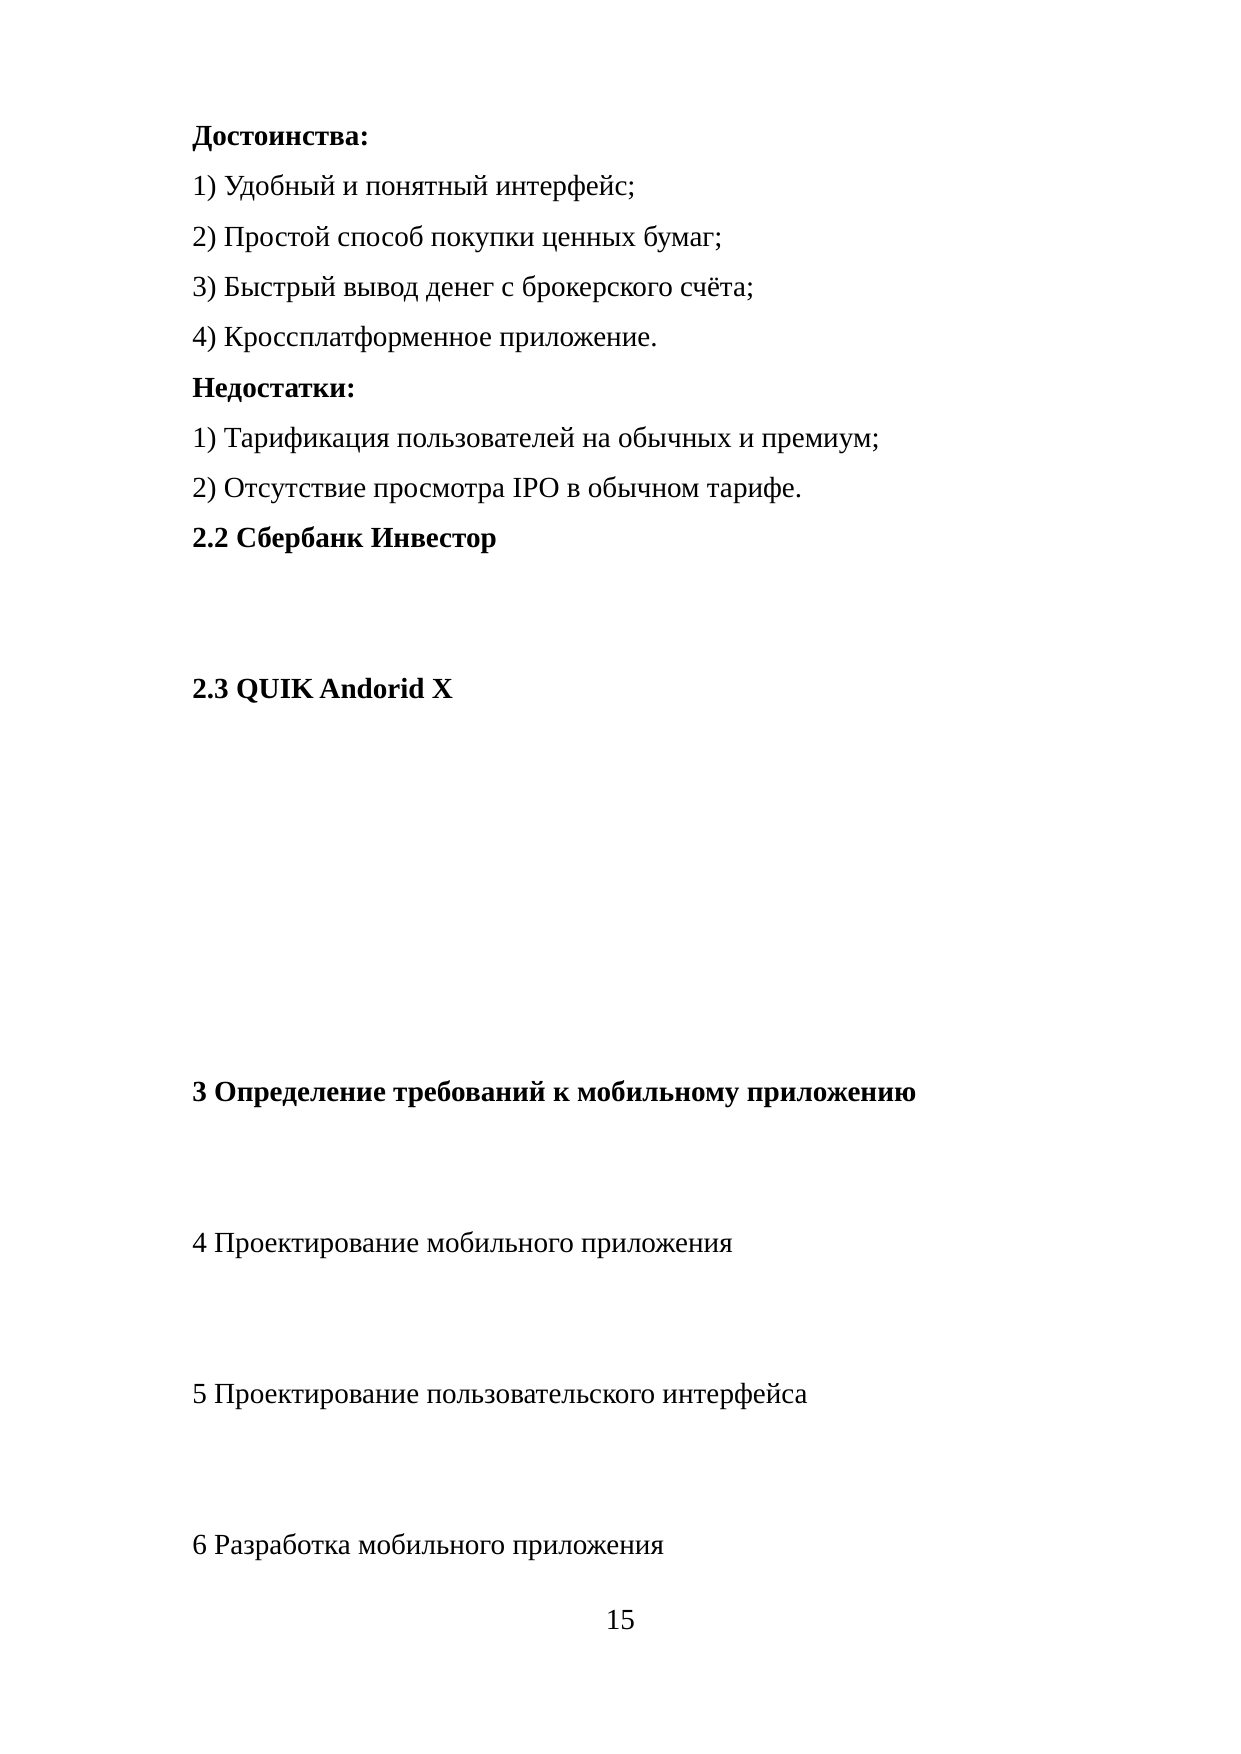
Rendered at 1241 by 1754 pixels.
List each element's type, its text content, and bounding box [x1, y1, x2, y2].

subtitle 2.2 Сбербанк Инвестор [118, 521, 1122, 554]
text 4) Кроссплатформенное приложение. [118, 319, 1122, 353]
text 1) Тарификация пользователей на обычных и премиум; [118, 420, 1122, 453]
text 2) Отсутствие просмотра IPO в обычном тарифе. [118, 470, 1122, 504]
text 3) Быстрый вывод денег с брокерского счёта; [118, 269, 1122, 303]
text Недостатки: [118, 370, 1122, 403]
text 6 Разработка мобильного приложения [118, 1527, 1122, 1560]
text 1) Удобный и понятный интерфейс; [118, 168, 1122, 202]
text 4 Проектирование мобильного приложения [118, 1225, 1122, 1258]
text Достоинства: [118, 118, 1122, 152]
text 2) Простой способ покупки ценных бумаг; [118, 219, 1122, 252]
subtitle 3 Определение требований к мобильному приложению [118, 1074, 1122, 1108]
subtitle 2.3 QUIK Andorid X [118, 672, 1122, 705]
text 5 Проектирование пользовательского интерфейса [118, 1376, 1122, 1409]
